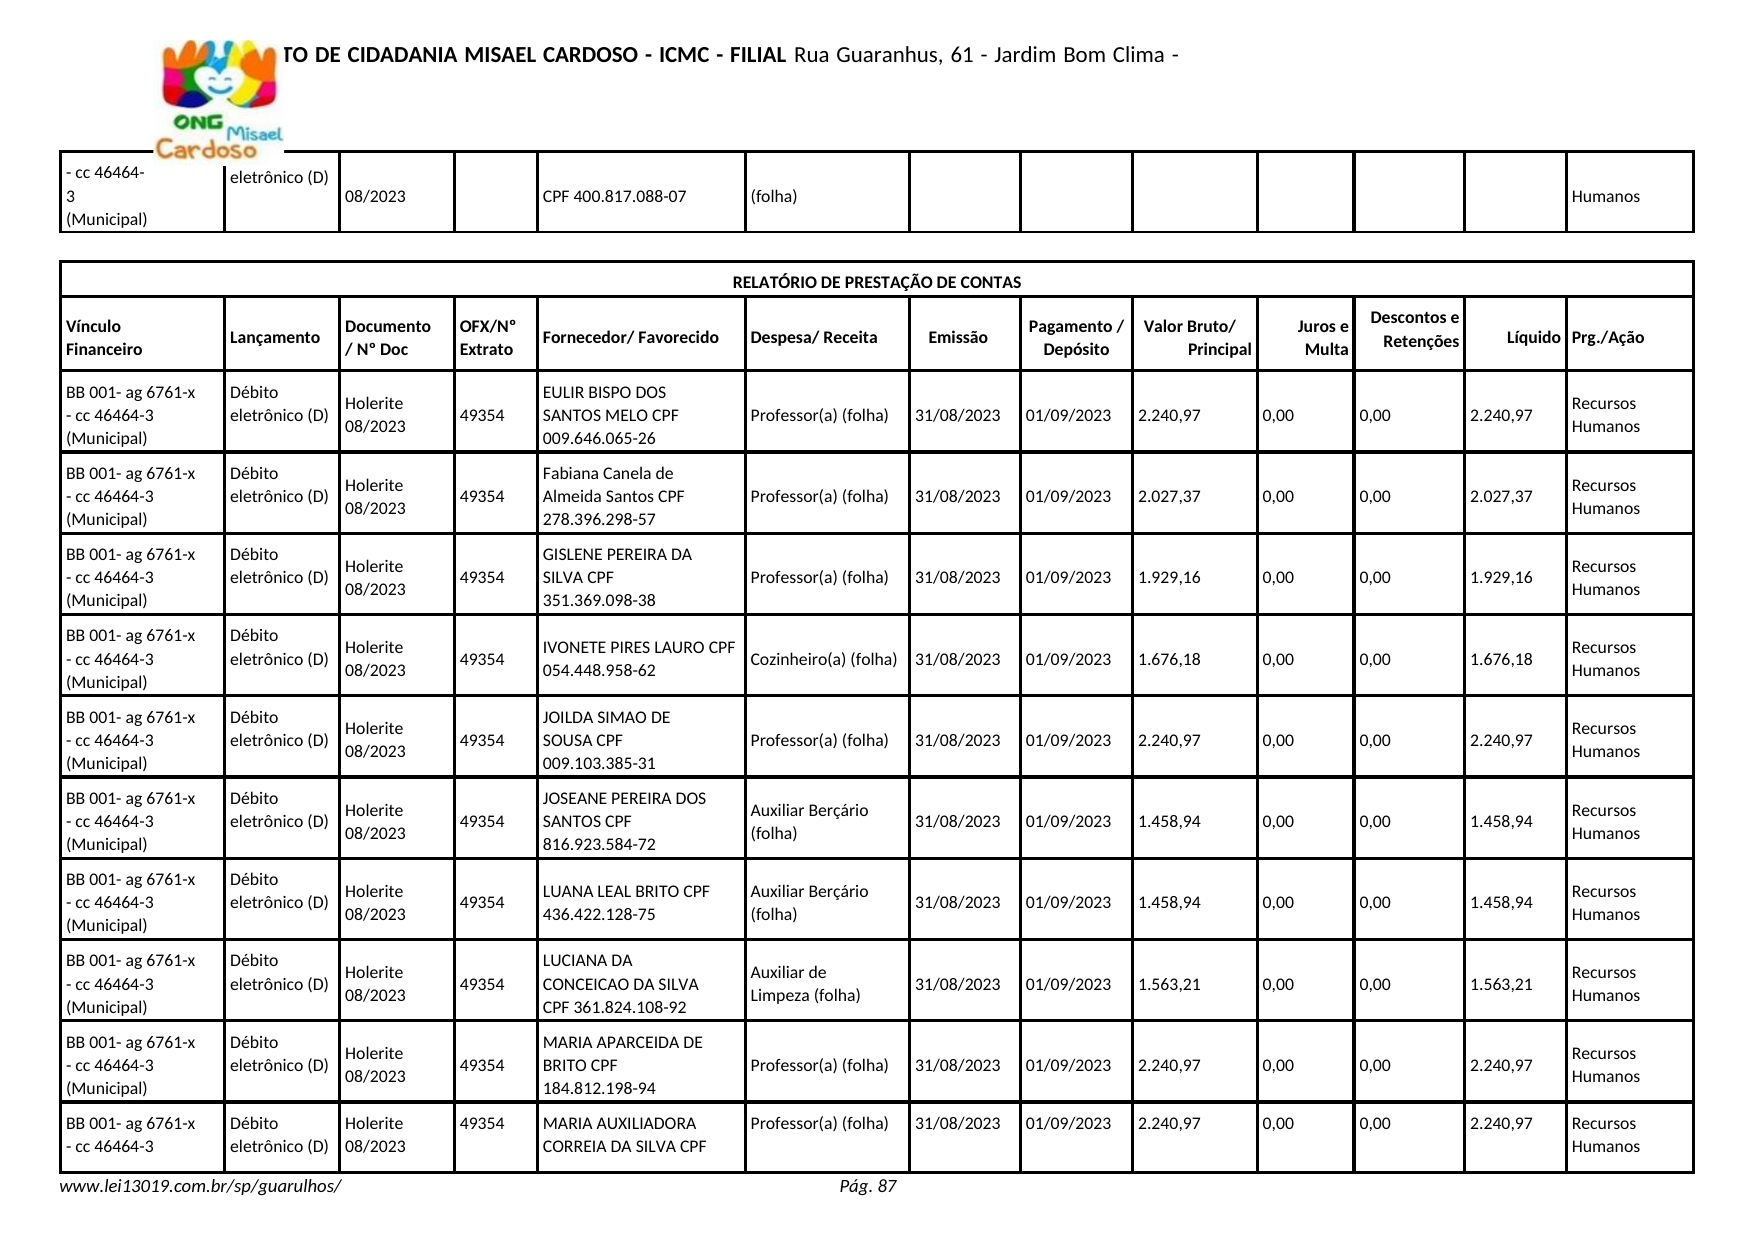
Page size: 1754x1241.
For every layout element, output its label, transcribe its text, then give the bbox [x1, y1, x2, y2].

table_cell Recursos Humanos [1568, 535, 1692, 613]
table_cell 01/09/2023 [1022, 454, 1131, 532]
table_cell Holerite 08/2023 [341, 1104, 453, 1171]
table_cell eletrônico (D) [226, 153, 338, 231]
table_cell Auxiliar de Limpeza (folha) [747, 941, 908, 1019]
table_cell BB 001- ag 6761-x - cc 46464-3 (Municipal) [62, 697, 223, 775]
table_cell BB 001- ag 6761-x - cc 46464-3 (Municipal) [62, 372, 223, 450]
table_cell Líquido [1466, 298, 1565, 369]
table_cell Prg./Ação [1568, 298, 1692, 369]
table_cell 0,00 [1356, 616, 1463, 694]
table_cell 01/09/2023 [1022, 1104, 1131, 1171]
table_cell [456, 153, 536, 231]
table_cell Débito eletrônico (D) [226, 372, 338, 450]
table_cell Valor Bruto/ Principal [1134, 298, 1256, 369]
table_cell 01/09/2023 [1022, 941, 1131, 1019]
table_cell LUANA LEAL BRITO CPF 436.422.128-75 [539, 860, 744, 938]
table_cell Holerite 08/2023 [341, 454, 453, 532]
table_cell IVONETE PIRES LAURO CPF 054.448.958-62 [539, 616, 744, 694]
table_cell LUCIANA DA CONCEICAO DA SILVA CPF 361.824.108-92 [539, 941, 744, 1019]
table_cell Recursos Humanos [1568, 941, 1692, 1019]
table_cell 31/08/2023 [911, 779, 1019, 857]
table_cell BB 001- ag 6761-x - cc 46464-3 (Municipal) [62, 860, 223, 938]
table_header RELATÓRIO DE PRESTAÇÃO DE CONTAS [62, 263, 1692, 295]
table_cell 0,00 [1356, 1022, 1463, 1100]
table_cell 0,00 [1356, 372, 1463, 450]
table_cell Holerite 08/2023 [341, 1022, 453, 1100]
table_cell 31/08/2023 [911, 860, 1019, 938]
table_cell 0,00 [1356, 1104, 1463, 1171]
table_cell 49354 [456, 616, 536, 694]
table_cell BB 001- ag 6761-x - cc 46464-3 [62, 1104, 223, 1171]
table_cell 1.563,21 [1134, 941, 1256, 1019]
table_cell Recursos Humanos [1568, 1104, 1692, 1171]
table_cell 1.676,18 [1134, 616, 1256, 694]
table_cell 2.240,97 [1466, 1022, 1565, 1100]
table_cell 01/09/2023 [1022, 616, 1131, 694]
table_cell Cozinheiro(a) (folha) [747, 616, 908, 694]
table_cell 31/08/2023 [911, 616, 1019, 694]
table_cell 0,00 [1259, 616, 1352, 694]
table_cell 31/08/2023 [911, 941, 1019, 1019]
table_cell 2.240,97 [1134, 372, 1256, 450]
table_cell 01/09/2023 [1022, 372, 1131, 450]
table_cell Recursos Humanos [1568, 1022, 1692, 1100]
table_cell Débito eletrônico (D) [226, 535, 338, 613]
table_cell 31/08/2023 [911, 454, 1019, 532]
table_cell 49354 [456, 372, 536, 450]
table_cell 0,00 [1259, 697, 1352, 775]
table_cell Débito eletrônico (D) [226, 1022, 338, 1100]
table_cell 0,00 [1259, 941, 1352, 1019]
table_cell GISLENE PEREIRA DA SILVA CPF 351.369.098-38 [539, 535, 744, 613]
table_cell 1.458,94 [1466, 779, 1565, 857]
table_cell 0,00 [1259, 1022, 1352, 1100]
table_cell [911, 153, 1019, 231]
table_cell 1.458,94 [1134, 860, 1256, 938]
table_cell 0,00 [1356, 454, 1463, 532]
table_cell Débito eletrônico (D) [226, 697, 338, 775]
table_cell Despesa/ Receita [747, 298, 908, 369]
table_cell Recursos Humanos [1568, 860, 1692, 938]
table_cell 1.929,16 [1134, 535, 1256, 613]
table_cell Débito eletrônico (D) [226, 454, 338, 532]
table_cell Holerite 08/2023 [341, 860, 453, 938]
table_cell 01/09/2023 [1022, 535, 1131, 613]
table_cell 01/09/2023 [1022, 697, 1131, 775]
table_cell Fornecedor/ Favorecido [539, 298, 744, 369]
table_cell 01/09/2023 [1022, 1022, 1131, 1100]
table_cell MARIA APARCEIDA DE BRITO CPF 184.812.198-94 [539, 1022, 744, 1100]
table_cell Humanos [1568, 153, 1692, 231]
table_cell 2.240,97 [1466, 1104, 1565, 1171]
table_cell 2.240,97 [1466, 372, 1565, 450]
table_cell Débito eletrônico (D) [226, 616, 338, 694]
table_cell 0,00 [1356, 860, 1463, 938]
table_cell 31/08/2023 [911, 535, 1019, 613]
table_cell 0,00 [1356, 535, 1463, 613]
table_cell 2.027,37 [1134, 454, 1256, 532]
table_cell 0,00 [1259, 1104, 1352, 1171]
table_cell 0,00 [1259, 372, 1352, 450]
table_cell (folha) [747, 153, 908, 231]
table_cell Holerite 08/2023 [341, 941, 453, 1019]
table_cell EULIR BISPO DOS SANTOS MELO CPF 009.646.065-26 [539, 372, 744, 450]
table_cell 31/08/2023 [911, 372, 1019, 450]
table_cell 49354 [456, 779, 536, 857]
table_cell 49354 [456, 860, 536, 938]
table_cell BB 001- ag 6761-x - cc 46464-3 (Municipal) [62, 779, 223, 857]
table_cell Emissão [911, 298, 1019, 369]
table_cell JOILDA SIMAO DE SOUSA CPF 009.103.385-31 [539, 697, 744, 775]
table_cell Documento / Nº Doc [341, 298, 453, 369]
table_cell Recursos Humanos [1568, 454, 1692, 532]
table_cell BB 001- ag 6761-x - cc 46464-3 (Municipal) [62, 616, 223, 694]
table_cell 2.027,37 [1466, 454, 1565, 532]
table_cell Recursos Humanos [1568, 616, 1692, 694]
table_cell BB 001- ag 6761-x - cc 46464-3 (Municipal) [62, 1022, 223, 1100]
table_cell 0,00 [1356, 941, 1463, 1019]
table_cell 1.458,94 [1466, 860, 1565, 938]
table_cell Professor(a) (folha) [747, 372, 908, 450]
table_cell Juros e Multa [1259, 298, 1352, 369]
table_cell Professor(a) (folha) [747, 1104, 908, 1171]
table_cell Descontos e Retenções [1356, 298, 1463, 369]
table_cell [1356, 153, 1463, 231]
table_cell Vínculo Financeiro [62, 298, 223, 369]
table_cell JOSEANE PEREIRA DOS SANTOS CPF 816.923.584-72 [539, 779, 744, 857]
table_cell 01/09/2023 [1022, 860, 1131, 938]
table_cell 49354 [456, 941, 536, 1019]
table_cell 0,00 [1259, 454, 1352, 532]
table_cell Recursos Humanos [1568, 372, 1692, 450]
table_cell Professor(a) (folha) [747, 535, 908, 613]
table_cell [1466, 153, 1565, 231]
table_cell Fabiana Canela de Almeida Santos CPF 278.396.298-57 [539, 454, 744, 532]
table_cell Recursos Humanos [1568, 779, 1692, 857]
table_cell 0,00 [1356, 697, 1463, 775]
table_cell Débito eletrônico (D) [226, 941, 338, 1019]
table_cell 31/08/2023 [911, 1104, 1019, 1171]
table_cell Débito eletrônico (D) [226, 860, 338, 938]
table_cell 2.240,97 [1134, 1104, 1256, 1171]
table_cell Holerite 08/2023 [341, 372, 453, 450]
table_cell 1.458,94 [1134, 779, 1256, 857]
table_cell 0,00 [1259, 535, 1352, 613]
table_cell Auxiliar Berçário (folha) [747, 779, 908, 857]
table_cell [1022, 153, 1131, 231]
table_cell 2.240,97 [1134, 1022, 1256, 1100]
table_cell 31/08/2023 [911, 697, 1019, 775]
table_cell Pagamento / Depósito [1022, 298, 1131, 369]
table_cell 1.929,16 [1466, 535, 1565, 613]
table_cell 0,00 [1356, 779, 1463, 857]
table_cell 1.563,21 [1466, 941, 1565, 1019]
table_cell CPF 400.817.088-07 [539, 153, 744, 231]
table_cell [1134, 153, 1256, 231]
table_cell Débito eletrônico (D) [226, 1104, 338, 1171]
table_cell 1.676,18 [1466, 616, 1565, 694]
table_cell 01/09/2023 [1022, 779, 1131, 857]
table_cell [1259, 153, 1352, 231]
table_cell 49354 [456, 1022, 536, 1100]
table_cell OFX/Nº Extrato [456, 298, 536, 369]
table_cell 0,00 [1259, 860, 1352, 938]
table_cell BB 001- ag 6761-x - cc 46464-3 (Municipal) [62, 941, 223, 1019]
table_cell 49354 [456, 454, 536, 532]
table_cell BB 001- ag 6761-x - cc 46464-3 (Municipal) [62, 535, 223, 613]
table_cell 2.240,97 [1134, 697, 1256, 775]
table_cell 31/08/2023 [911, 1022, 1019, 1100]
table_cell MARIA AUXILIADORA CORREIA DA SILVA CPF [539, 1104, 744, 1171]
table_cell Professor(a) (folha) [747, 454, 908, 532]
table_cell Holerite 08/2023 [341, 616, 453, 694]
table_cell Professor(a) (folha) [747, 697, 908, 775]
table_cell Holerite 08/2023 [341, 779, 453, 857]
table_cell 2.240,97 [1466, 697, 1565, 775]
table_cell 08/2023 [341, 153, 453, 231]
table_cell Auxiliar Berçário (folha) [747, 860, 908, 938]
table_cell BB 001- ag 6761-x - cc 46464-3 (Municipal) [62, 454, 223, 532]
table_cell 0,00 [1259, 779, 1352, 857]
table_cell Holerite 08/2023 [341, 535, 453, 613]
table_cell Professor(a) (folha) [747, 1022, 908, 1100]
table_cell 49354 [456, 697, 536, 775]
table_cell Recursos Humanos [1568, 697, 1692, 775]
table_cell Lançamento [226, 298, 338, 369]
table_cell 49354 [456, 535, 536, 613]
table_cell 49354 [456, 1104, 536, 1171]
table_cell - cc 46464-3 (Municipal) [62, 153, 223, 231]
table_cell Holerite 08/2023 [341, 697, 453, 775]
table_cell Débito eletrônico (D) [226, 779, 338, 857]
